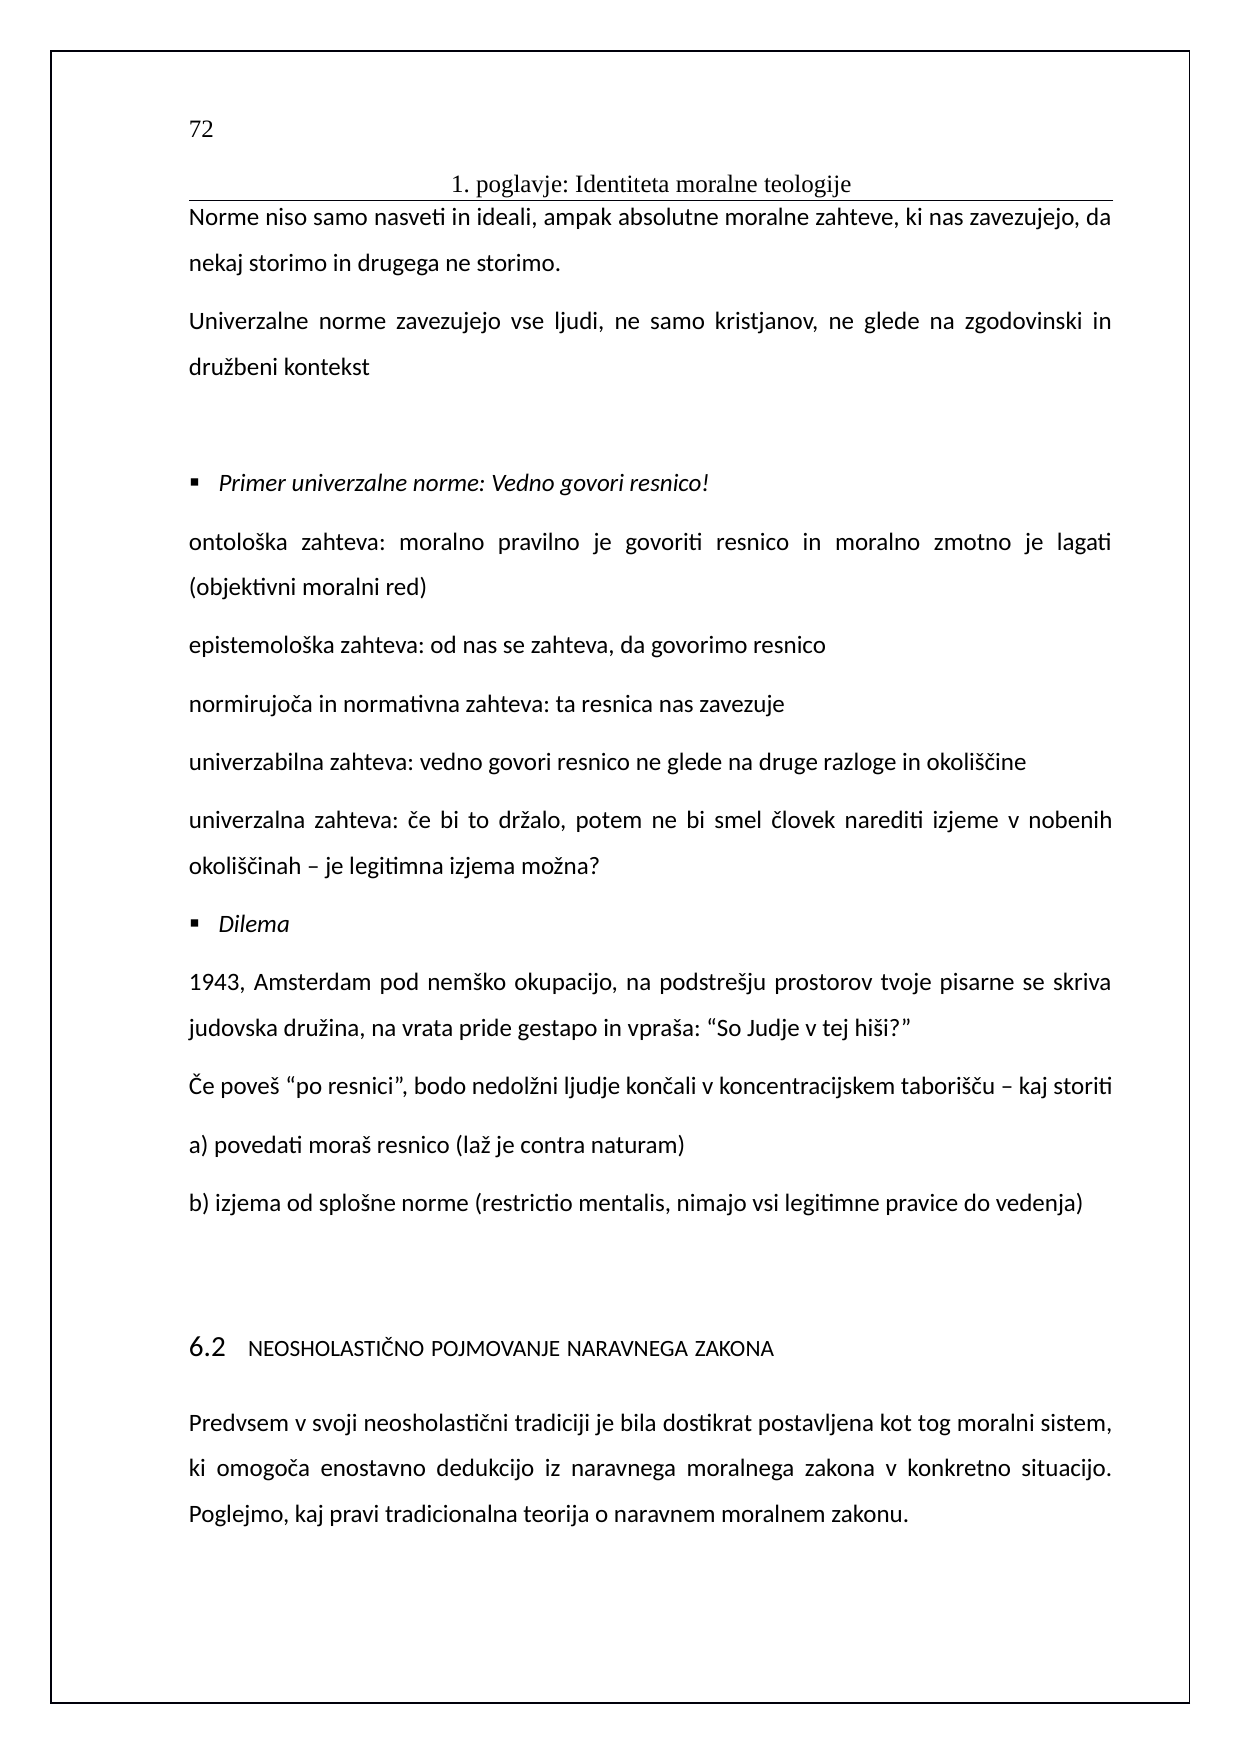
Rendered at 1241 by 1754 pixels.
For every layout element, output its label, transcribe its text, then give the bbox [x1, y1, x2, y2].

text univerzalna zahteva: če bi to držalo, potem ne bi smel človek narediti izjeme v nobenih okoliščinah – je legitimna izjema možna? [189, 804, 1113, 881]
text epistemološka zahteva: od nas se zahteva, da govorimo resnico [189, 630, 1113, 660]
text Norme niso samo nasveti in ideali, ampak absolutne moralne zahteve, ki nas zavezujejo, da nekaj storimo in drugega ne storimo. [189, 201, 1113, 278]
text b) izjema od splošne norme (restrictio mentalis, nimajo vsi legitimne pravice do vedenja) [189, 1187, 1113, 1217]
text Če poveš “po resnici”, bodo nedolžni ljudje končali v koncentracijskem taborišču – kaj storiti [189, 1071, 1113, 1101]
list Dilema [189, 908, 1113, 939]
text ontološka zahteva: moralno pravilno je govoriti resnico in moralno zmotno je lagati (objektivni moralni red) [189, 526, 1113, 602]
subtitle neosholastično pojmovanje naravnega zakona [189, 1328, 1113, 1364]
text Univerzalne norme zavezujejo vse ljudi, ne samo kristjanov, ne glede na zgodovinski in družbeni kontekst [189, 305, 1113, 382]
text Predvsem v svoji neosholastični tradiciji je bila dostikrat postavljena kot tog moralni sistem, ki omogoča enostavno dedukcijo iz naravnega moralnega zakona v konkretno situacijo. Poglejmo, kaj pravi tradicionalna teorija o naravnem moralnem zakonu. [189, 1407, 1113, 1529]
text 1943, Amsterdam pod nemško okupacijo, na podstrešju prostorov tvoje pisarne se skriva judovska družina, na vrata pride gestapo in vpraša: “So Judje v tej hiši?” [189, 967, 1113, 1043]
text normirujoča in normativna zahteva: ta resnica nas zavezuje [189, 688, 1113, 718]
text univerzabilna zahteva: vedno govori resnico ne glede na druge razloge in okoliščine [189, 746, 1113, 777]
text a) povedati moraš resnico (laž je contra naturam) [189, 1129, 1113, 1159]
list Primer univerzalne norme: Vedno govori resnico! [189, 467, 1113, 498]
